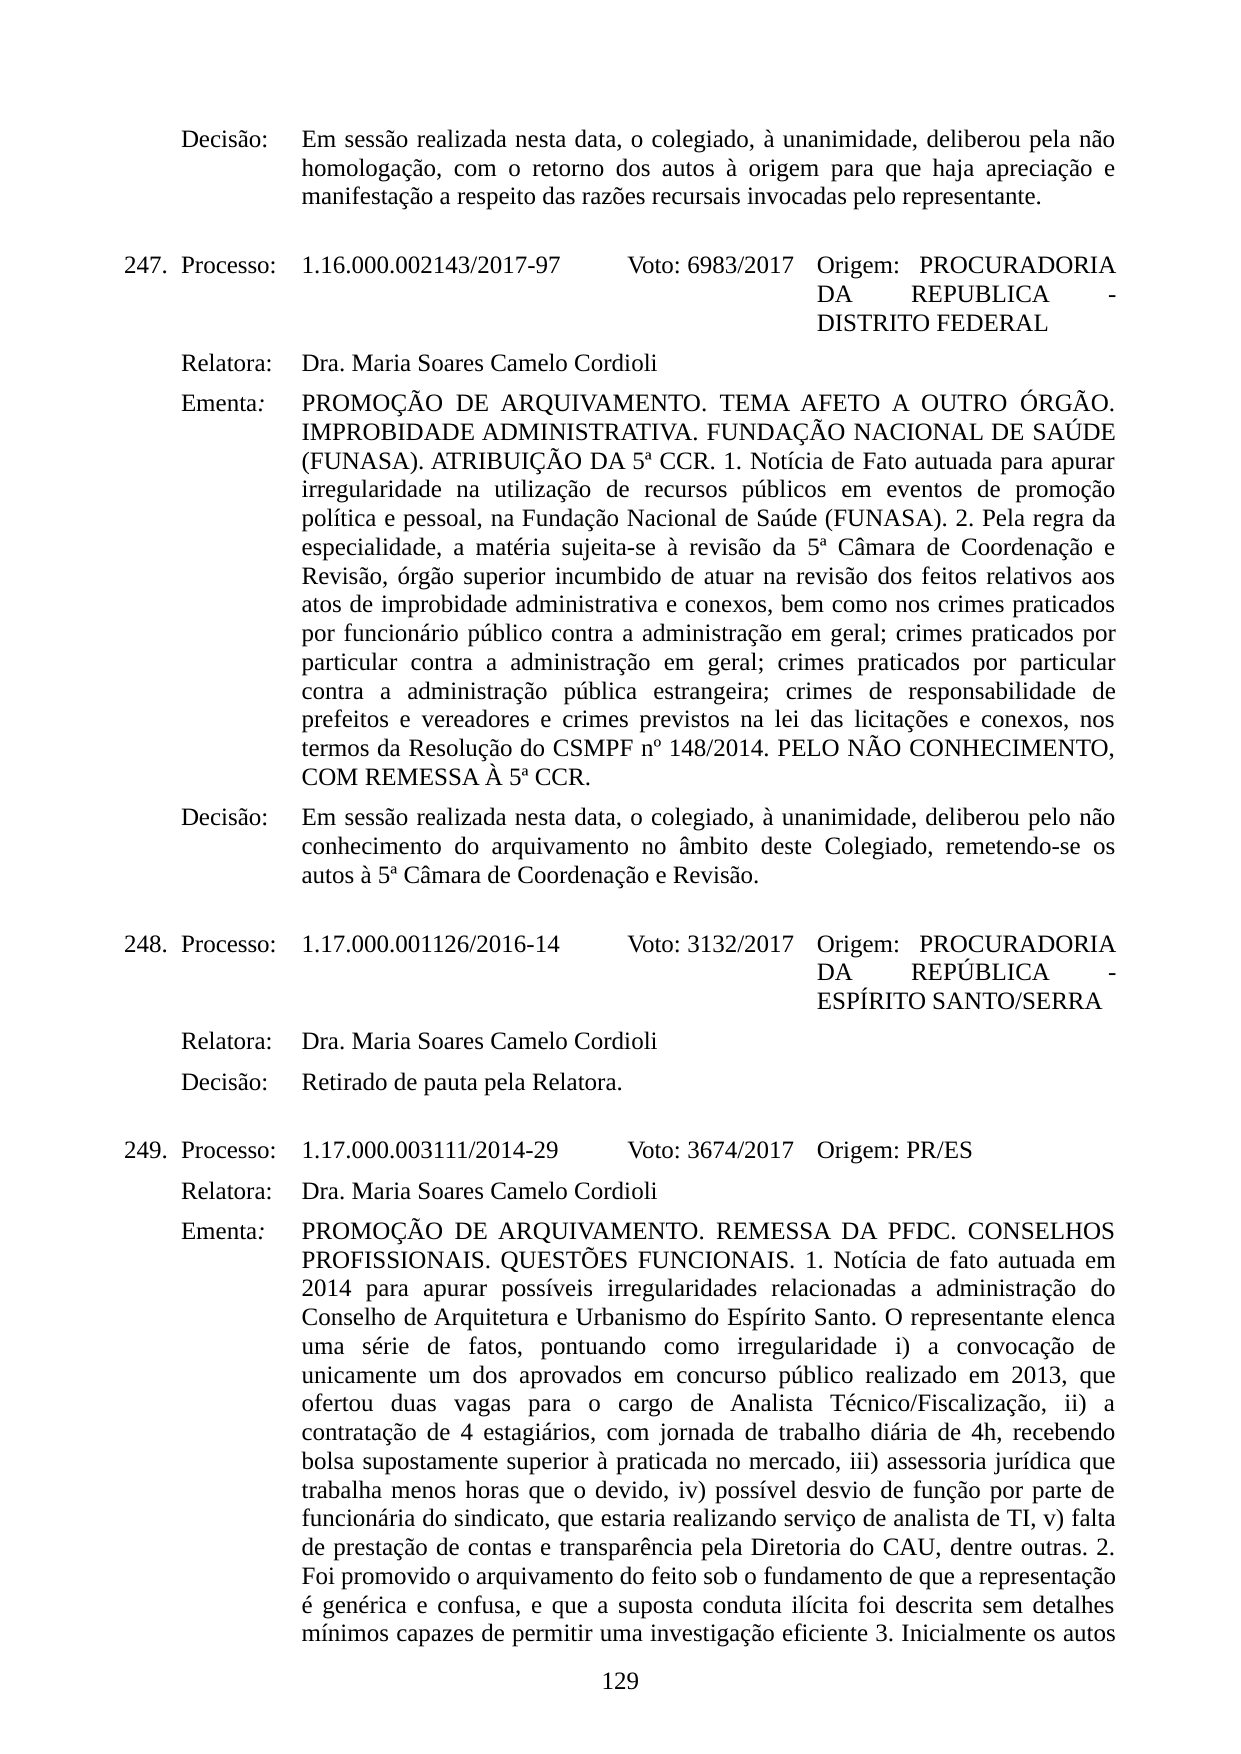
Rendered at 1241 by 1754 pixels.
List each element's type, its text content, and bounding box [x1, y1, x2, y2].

table_header Origem: PROCURADORIA DA REPUBLICA - DISTRITO FEDERAL [811, 245, 1122, 342]
table_header Processo: [175, 923, 296, 1021]
table_cell [118, 796, 175, 894]
table_cell PROMOÇÃO DE ARQUIVAMENTO. REMESSA DA PFDC. CONSELHOS PROFISSIONAIS. QUESTÕES FUNCIONAIS. 1. Notícia de fato autuada em 2014 para apurar possíveis irregularidades relacionadas a administração do Conselho de Arquitetura e Urbanismo do Espírito Santo. O representante elenca uma série de fatos, pontuando como irregularidade i) a convocação de unicamente um dos aprovados em concurso público realizado em 2013, que ofertou duas vagas para o cargo de Analista Técnico/Fiscalização, ii) a contratação de 4 estagiários, com jornada de trabalho diária de 4h, recebendo bolsa supostamente superior à praticada no mercado, iii) assessoria jurídica que trabalha menos horas que o devido, iv) possível desvio de função por parte de funcionária do sindicato, que estaria realizando serviço de analista de TI, v) falta de prestação de contas e transparência pela Diretoria do CAU, dentre outras. 2. Foi promovido o arquivamento do feito sob o fundamento de que a representação é genérica e confusa, e que a suposta conduta ilícita foi descrita sem detalhes mínimos capazes de permitir uma investigação eficiente 3. Inicialmente os autos [296, 1210, 1122, 1653]
table_header Origem: PR/ES [811, 1130, 1122, 1170]
table_cell [118, 342, 175, 382]
table_header Origem: PROCURADORIA DA REPÚBLICA - ESPÍRITO SANTO/SERRA [811, 923, 1122, 1021]
table_header 1.17.000.003111/2014-29 [296, 1130, 621, 1170]
table_cell Ementa: [175, 1210, 296, 1653]
table_cell Dra. Maria Soares Camelo Cordioli [296, 1021, 1122, 1061]
table_header Voto: 3674/2017 [621, 1130, 811, 1170]
table_header Voto: 3132/2017 [621, 923, 811, 1021]
table_cell [118, 1021, 175, 1061]
table_cell [118, 1170, 175, 1210]
table_cell Dra. Maria Soares Camelo Cordioli [296, 1170, 1122, 1210]
table_cell Ementa: [175, 383, 296, 796]
table_cell Em sessão realizada nesta data, o colegiado, à unanimidade, deliberou pela não homologação, com o retorno dos autos à origem para que haja apreciação e manifestação a respeito das razões recursais invocadas pelo representante. [296, 118, 1122, 216]
table_cell Relatora: [175, 342, 296, 382]
table_cell [118, 1210, 175, 1653]
table_cell [118, 383, 175, 796]
table_cell Relatora: [175, 1021, 296, 1061]
table_cell Decisão: [175, 118, 296, 216]
table_cell Decisão: [175, 1061, 296, 1101]
table_header 249. [118, 1130, 175, 1170]
table_cell PROMOÇÃO DE ARQUIVAMENTO. TEMA AFETO A OUTRO ÓRGÃO. IMPROBIDADE ADMINISTRATIVA. FUNDAÇÃO NACIONAL DE SAÚDE (FUNASA). ATRIBUIÇÃO DA 5ª CCR. 1. Notícia de Fato autuada para apurar irregularidade na utilização de recursos públicos em eventos de promoção política e pessoal, na Fundação Nacional de Saúde (FUNASA). 2. Pela regra da especialidade, a matéria sujeita-se à revisão da 5ª Câmara de Coordenação e Revisão, órgão superior incumbido de atuar na revisão dos feitos relativos aos atos de improbidade administrativa e conexos, bem como nos crimes praticados por funcionário público contra a administração em geral; crimes praticados por particular contra a administração em geral; crimes praticados por particular contra a administração pública estrangeira; crimes de responsabilidade de prefeitos e vereadores e crimes previstos na lei das licitações e conexos, nos termos da Resolução do CSMPF nº 148/2014. PELO NÃO CONHECIMENTO, COM REMESSA À 5ª CCR. [296, 383, 1122, 796]
table_header Processo: [175, 245, 296, 342]
table_cell Retirado de pauta pela Relatora. [296, 1061, 1122, 1101]
table_header 1.17.000.001126/2016-14 [296, 923, 621, 1021]
table_cell Relatora: [175, 1170, 296, 1210]
table_header Processo: [175, 1130, 296, 1170]
table_cell [118, 1061, 175, 1101]
table_cell Dra. Maria Soares Camelo Cordioli [296, 342, 1122, 382]
table_header 248. [118, 923, 175, 1021]
table_cell Decisão: [175, 796, 296, 894]
table_header 247. [118, 245, 175, 342]
table_header 1.16.000.002143/2017-97 [296, 245, 621, 342]
table_header Voto: 6983/2017 [621, 245, 811, 342]
table_cell Em sessão realizada nesta data, o colegiado, à unanimidade, deliberou pelo não conhecimento do arquivamento no âmbito deste Colegiado, remetendo-se os autos à 5ª Câmara de Coordenação e Revisão. [296, 796, 1122, 894]
table_cell [118, 118, 175, 216]
